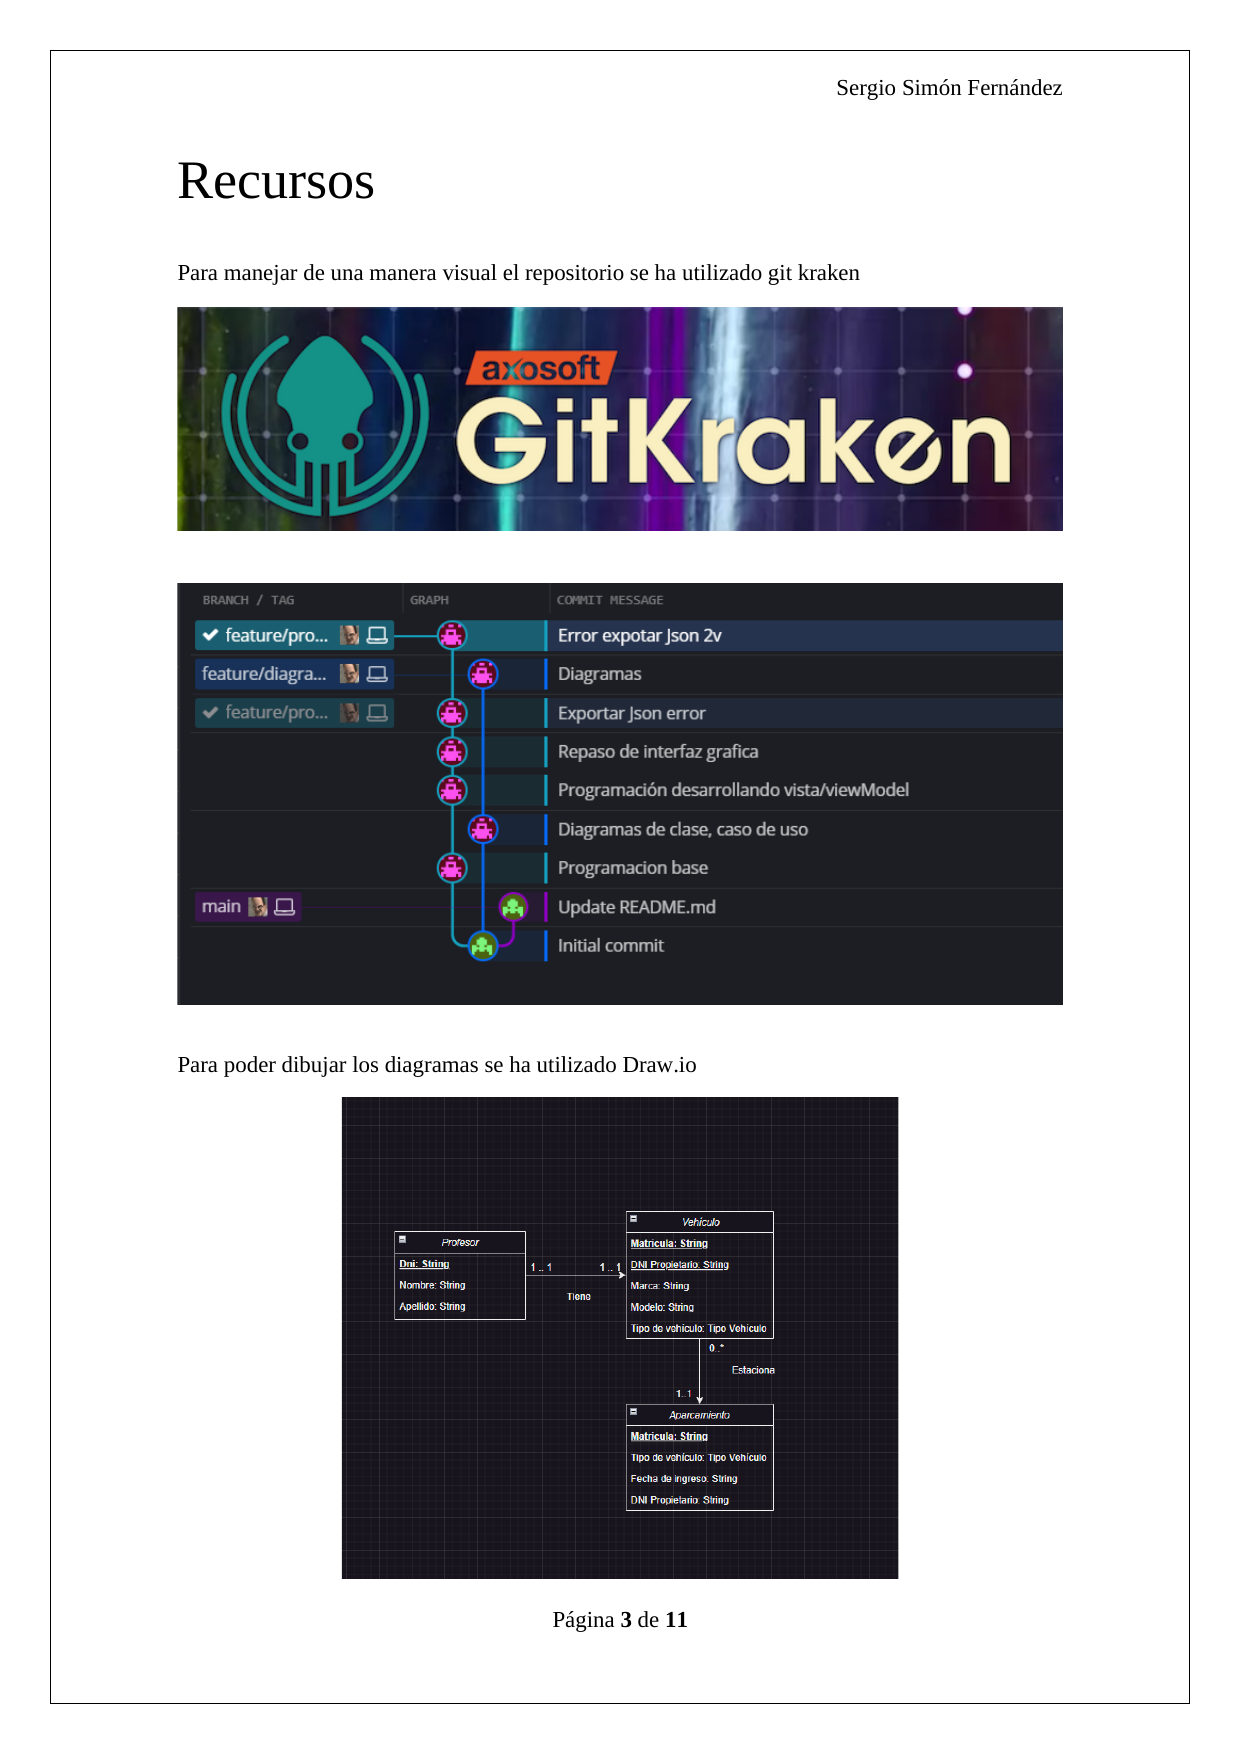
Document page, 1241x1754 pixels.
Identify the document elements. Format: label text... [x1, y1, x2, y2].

picture [177, 307, 1063, 531]
text Para poder dibujar los diagramas se ha utilizado Draw.io [177, 1051, 1063, 1077]
picture [341, 1097, 899, 1579]
text Para manejar de una manera visual el repositorio se ha utilizado git kraken [177, 259, 1063, 285]
subtitle Recursos [177, 148, 1063, 210]
picture [177, 583, 1063, 1005]
